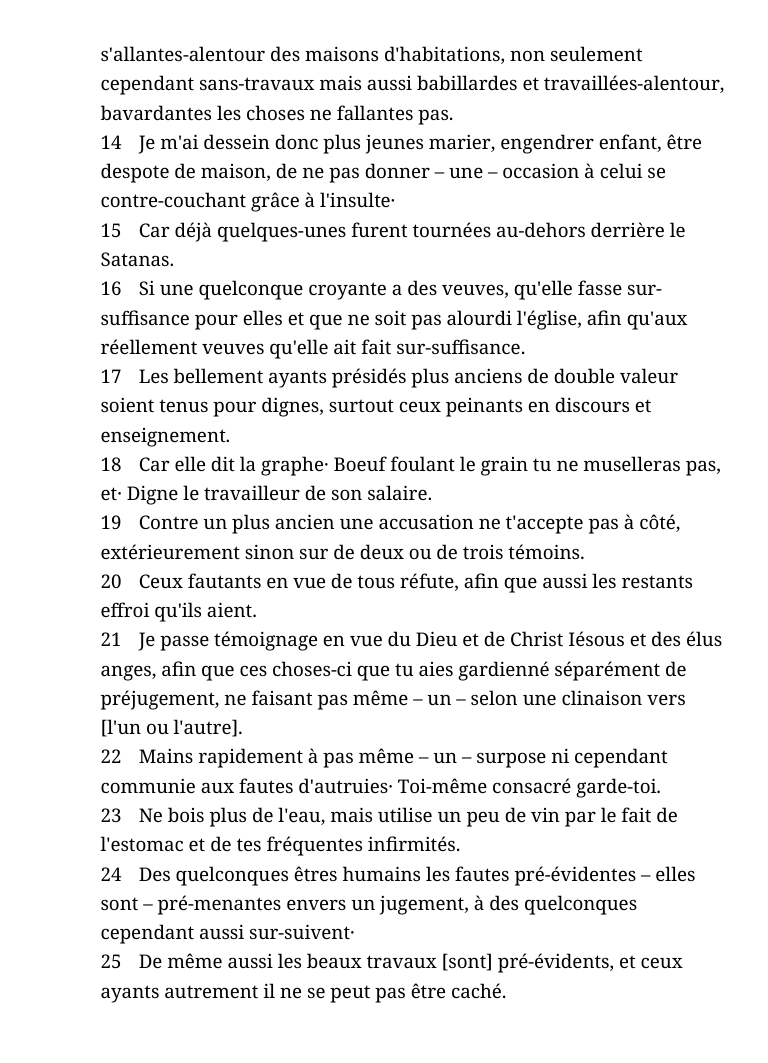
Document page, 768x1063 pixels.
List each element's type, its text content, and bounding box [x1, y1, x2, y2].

text s'allantes-alentour des maisons d'habitations, non seulement cependant sans-travaux mais aussi babillardes et travaillées-alentour, bavardantes les choses ne fallantes pas. 14 Je m'ai dessein donc plus jeunes marier, engendrer enfant, être despote de maison, de ne pas donner – une – occasion à celui se contre-couchant grâce à l'insulte· 15 Car déjà quelques-unes furent tournées au-dehors derrière le Satanas. 16 Si une quelconque croyante a des veuves, qu'elle fasse sur-suffisance pour elles et que ne soit pas alourdi l'église, afin qu'aux réellement veuves qu'elle ait fait sur-suffisance. 17 Les bellement ayants présidés plus anciens de double valeur soient tenus pour dignes, surtout ceux peinants en discours et enseignement. 18 Car elle dit la graphe· Boeuf foulant le grain tu ne muselleras pas, et· Digne le travailleur de son salaire. 19 Contre un plus ancien une accusation ne t'accepte pas à côté, extérieurement sinon sur de deux ou de trois témoins. 20 Ceux fautants en vue de tous réfute, afin que aussi les restants effroi qu'ils aient. 21 Je passe témoignage en vue du Dieu et de Christ Iésous et des élus anges, afin que ces choses-ci que tu aies gardienné séparément de préjugement, ne faisant pas même – un – selon une clinaison vers [l'un ou l'autre]. 22 Mains rapidement à pas même – un – surpose ni cependant communie aux fautes d'autruies· Toi-même consacré garde-toi. 23 Ne bois plus de l'eau, mais utilise un peu de vin par le fait de l'estomac et de tes fréquentes infirmités. 24 Des quelconques êtres humains les fautes pré-évidentes – elles sont – pré-menantes envers un jugement, à des quelconques cependant aussi sur-suivent· 25 De même aussi les beaux travaux [sont] pré-évidents, et ceux ayants autrement il ne se peut pas être caché. [100, 41, 729, 1003]
